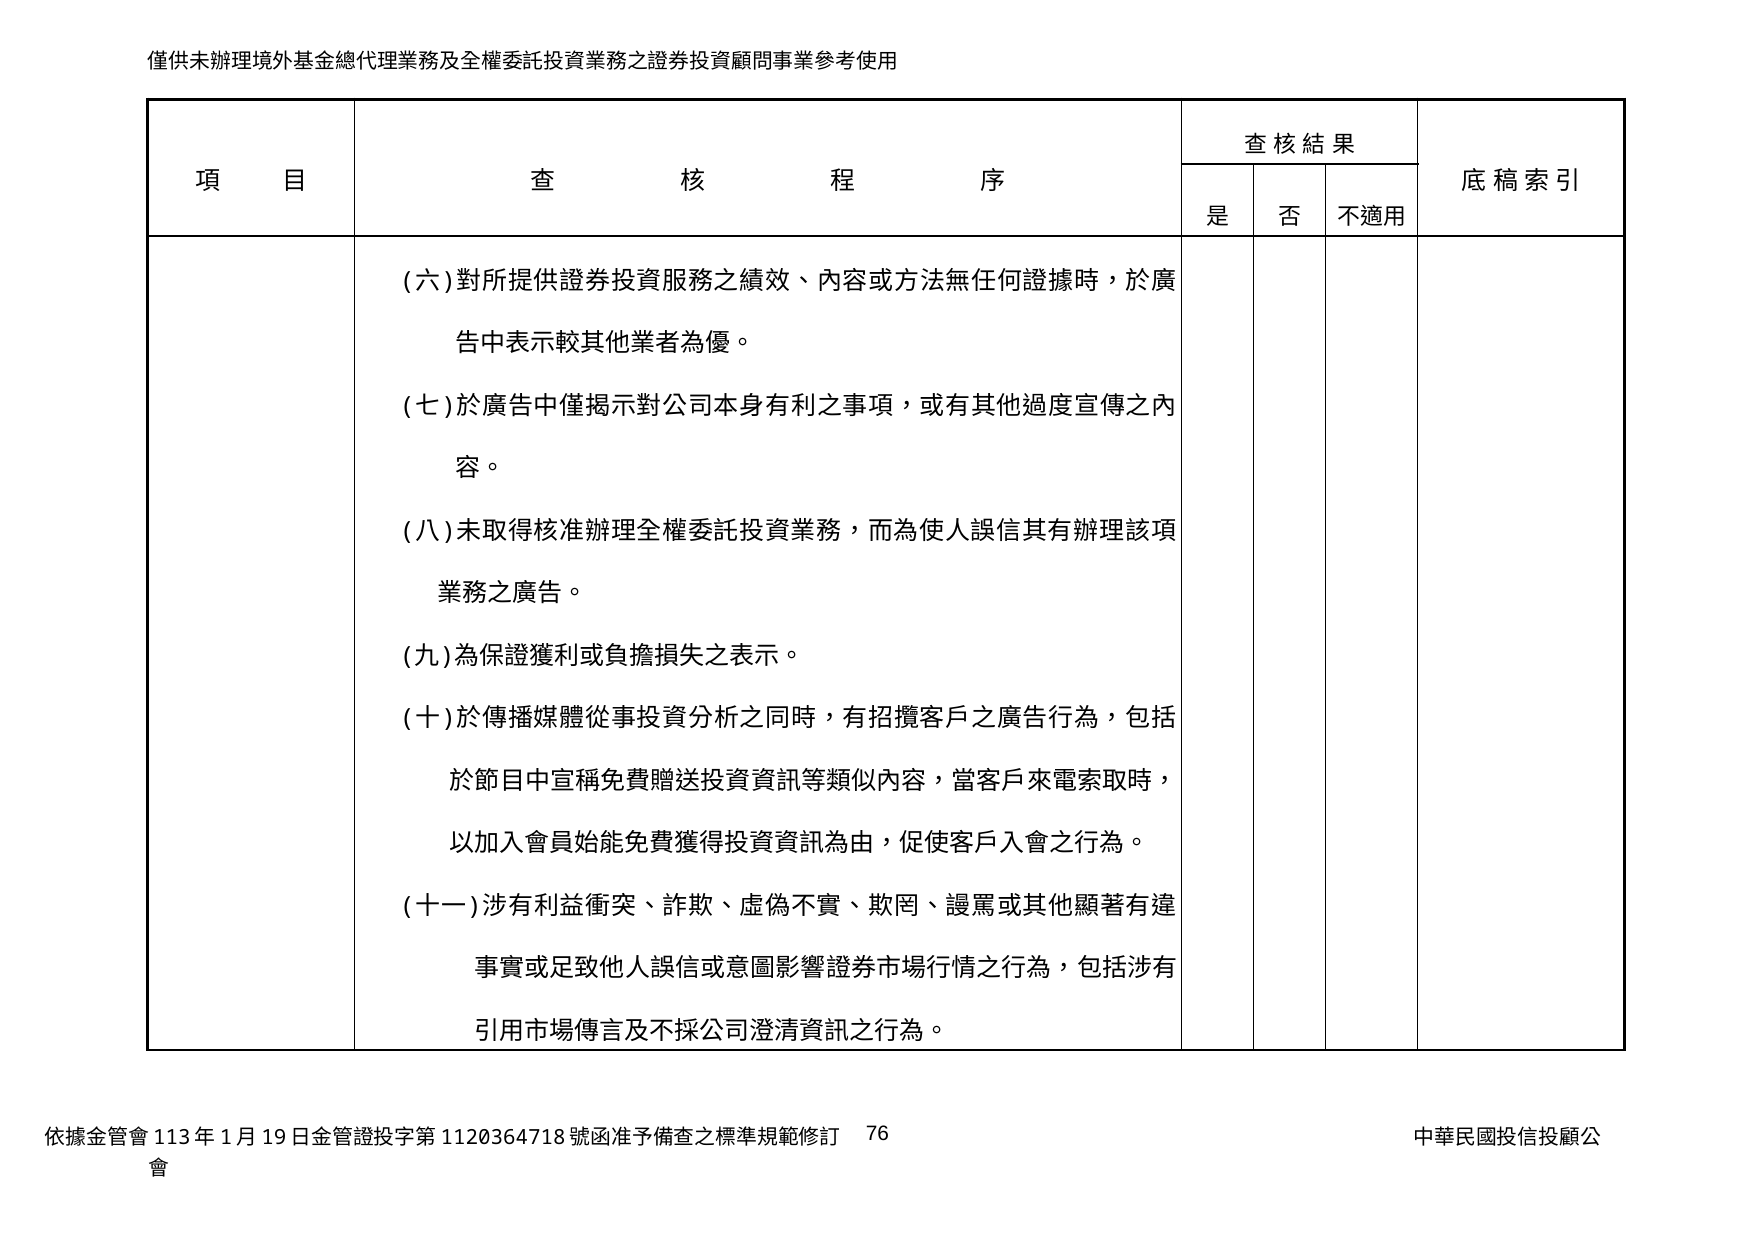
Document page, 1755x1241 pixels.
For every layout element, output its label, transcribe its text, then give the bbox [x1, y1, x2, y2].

table_cell [1326, 237, 1417, 1049]
table_cell [149, 237, 354, 1049]
table_cell 是 [1182, 165, 1253, 235]
table_header 項 目 [149, 101, 354, 235]
table_cell [1418, 237, 1623, 1049]
table_header 查核結果 [1182, 101, 1417, 163]
table_cell (六)對所提供證券投資服務之績效、內容或方法無任何證據時，於廣告中表示較其他業者為優。 (七)於廣告中僅揭示對公司本身有利之事項，或有其他過度宣傳之內容。 (八)未取得核准辦理全權委託投資業務，而為使人誤信其有辦理該項業務之廣告。 (九)為保證獲利或負擔損失之表示。 (十)於傳播媒體從事投資分析之同時，有招攬客戶之廣告行為，包括於節目中宣稱免費贈送投資資訊等類似內容，當客戶來電索取時，以加入會員始能免費獲得投資資訊為由，促使客戶入會之行為。 (十一)涉有利益衝突、詐欺、虛偽不實、欺罔、謾罵或其他顯著有違事實或足致他人誤信或意圖影響證券市場行情之行為，包括涉有引用市場傳言及不採公司澄清資訊之行為。 [355, 237, 1181, 1049]
table_cell [1254, 237, 1325, 1049]
table_header 底稿索引 [1418, 101, 1623, 235]
table_cell 否 [1254, 165, 1325, 235]
table_cell 不適用 [1326, 165, 1417, 235]
table_header 查 核 程 序 [355, 101, 1181, 235]
table_cell [1182, 237, 1253, 1049]
